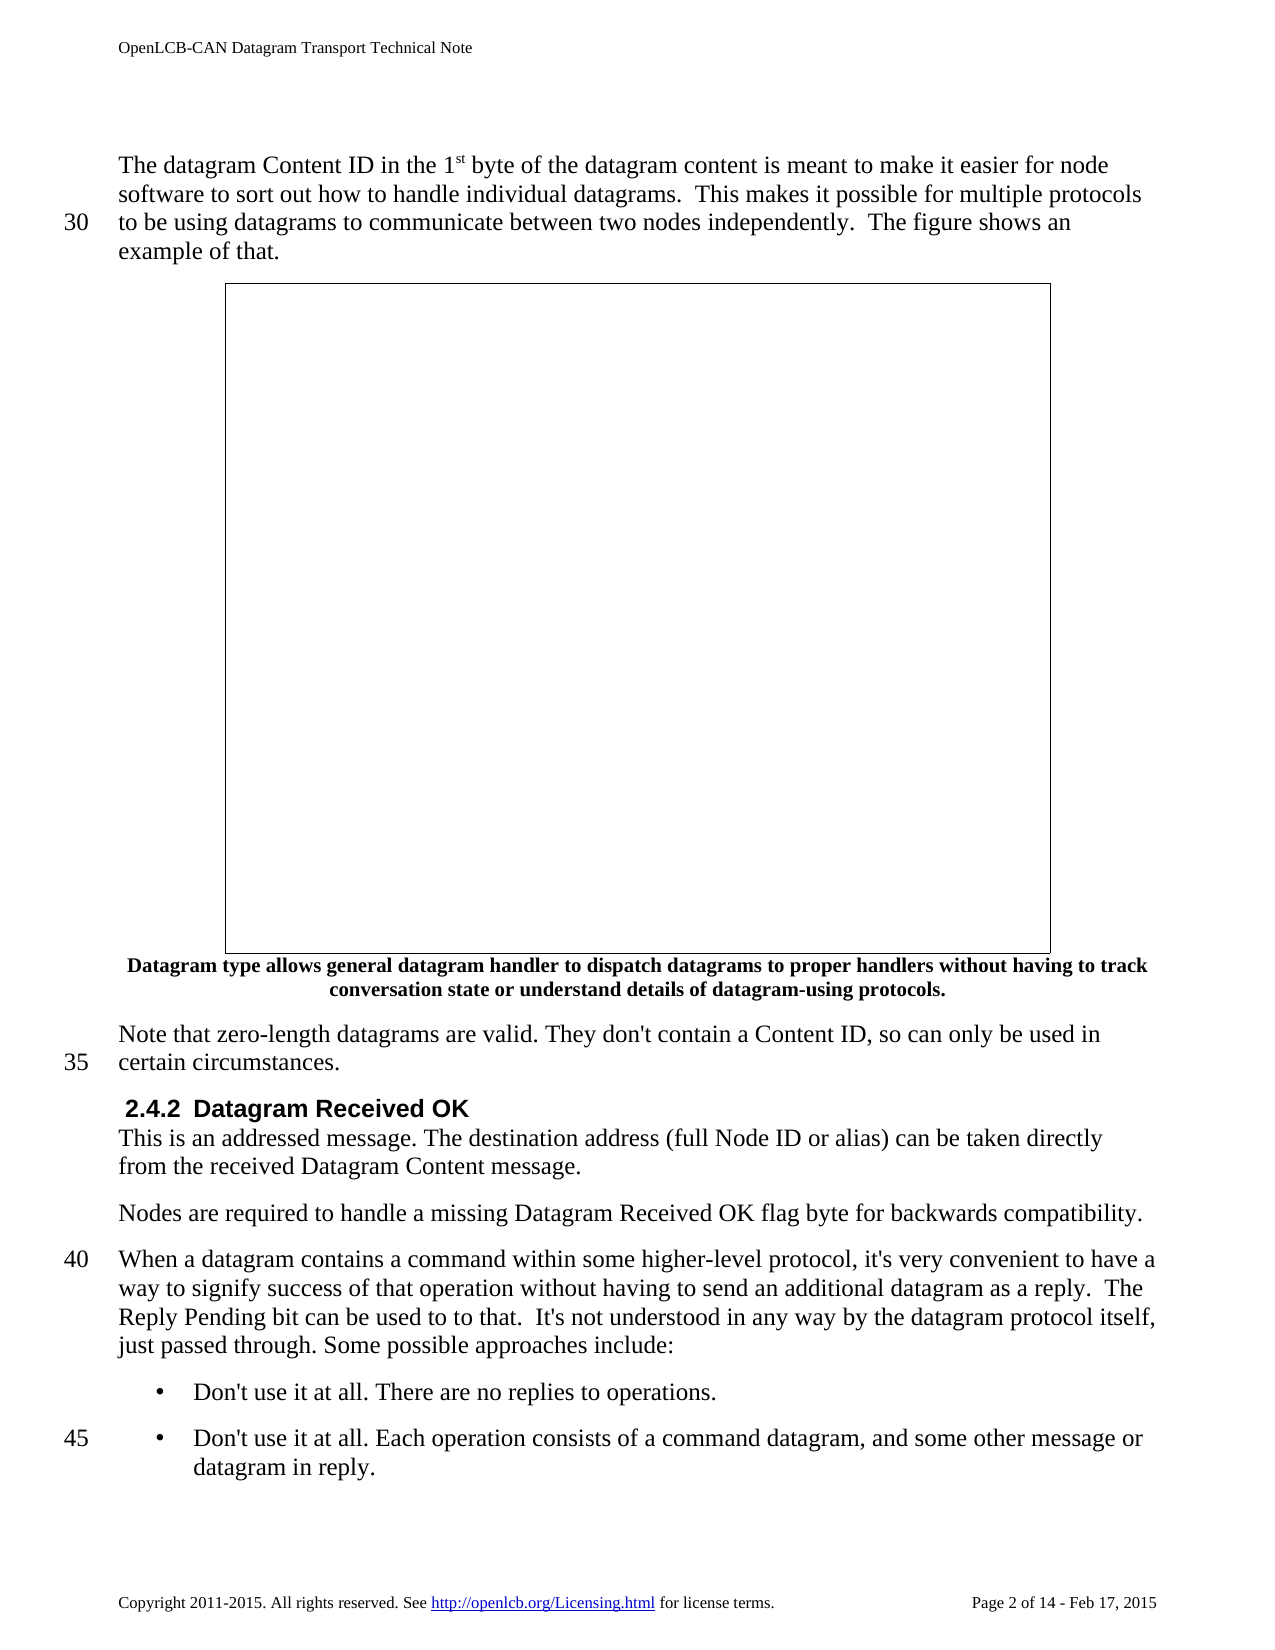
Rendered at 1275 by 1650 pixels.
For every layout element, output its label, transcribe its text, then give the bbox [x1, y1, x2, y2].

text Nodes are required to handle a missing Datagram Received OK flag byte for backwards compatibility. [118, 1198, 1157, 1227]
text Note that zero-length datagrams are valid. They don't contain a Content ID, so can only be used in certain circumstances. [118, 1019, 1157, 1076]
text The datagram Content ID in the 1st byte of the datagram content is meant to make it easier for node software to sort out how to handle individual datagrams. This makes it possible for multiple protocols to be using datagrams to communicate between two nodes independently. The figure shows an example of that. [118, 150, 1157, 265]
list Don't use it at all. Each operation consists of a command datagram, and some other message or datagram in reply. [156, 1423, 1157, 1481]
text This is an addressed message. The destination address (full Node ID or alias) can be taken directly from the received Datagram Content message. [118, 1123, 1157, 1180]
text Datagram type allows general datagram handler to dispatch datagrams to proper handlers without having to track conversation state or understand details of datagram-using protocols. [118, 283, 1157, 1001]
text When a datagram contains a command within some higher-level protocol, it's very convenient to have a way to signify success of that operation without having to send an additional datagram as a reply. The Reply Pending bit can be used to to that. It's not understood in any way by the datagram protocol itself, just passed through. Some possible approaches include: [118, 1244, 1157, 1359]
list Don't use it at all. There are no replies to operations. [156, 1377, 1157, 1406]
subtitle Datagram Received OK [118, 1094, 1157, 1123]
